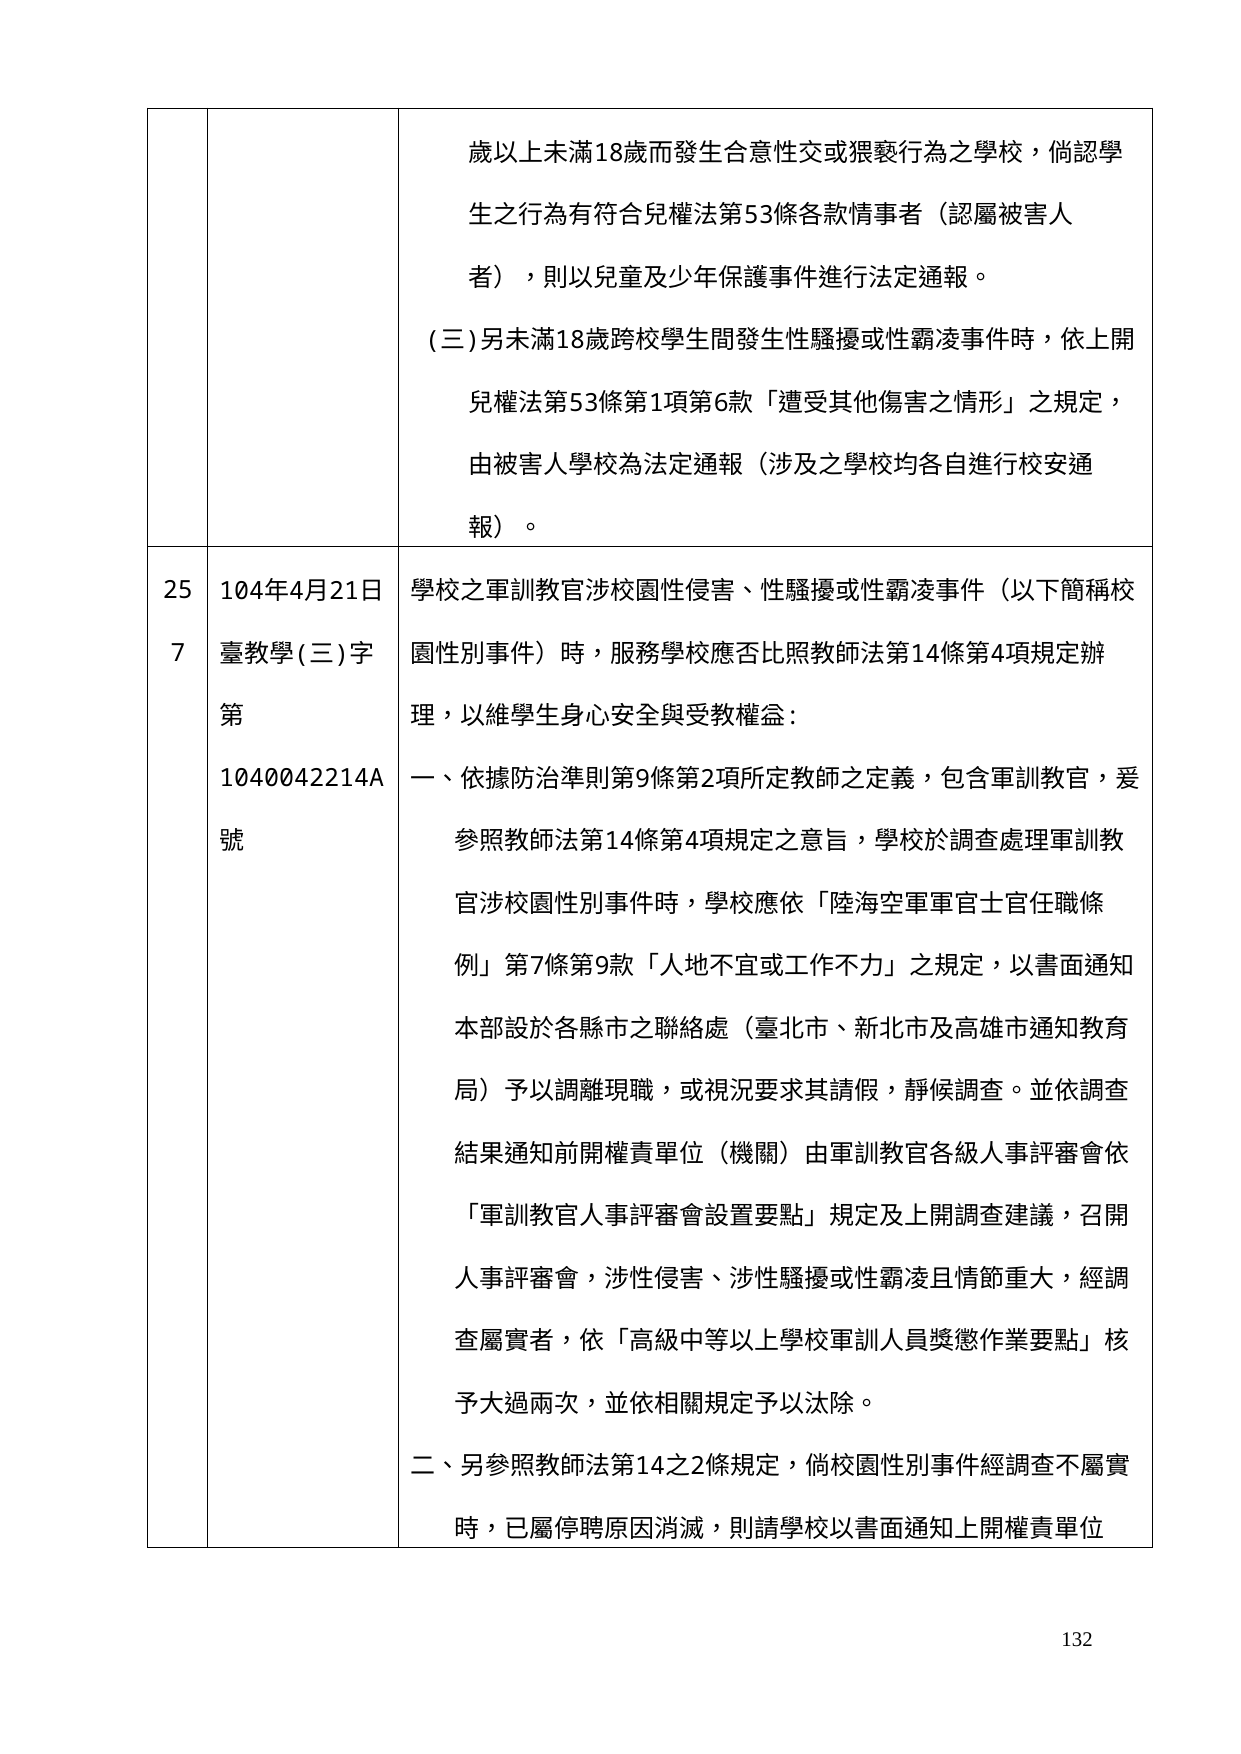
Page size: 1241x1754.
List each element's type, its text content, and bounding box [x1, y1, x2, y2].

table_cell [148, 109, 207, 546]
table_cell [208, 109, 398, 546]
table_cell 學校之軍訓教官涉校園性侵害、性騷擾或性霸凌事件（以下簡稱校園性別事件）時，服務學校應否比照教師法第14條第4項規定辦理，以維學生身心安全與受教權益: 一、依據防治準則第9條第2項所定教師之定義，包含軍訓教官，爰參照教師法第14條第4項規定之意旨，學校於調查處理軍訓教官涉校園性別事件時，學校應依「陸海空軍軍官士官任職條例」第7條第9款「人地不宜或工作不力」之規定，以書面通知本部設於各縣市之聯絡處（臺北市、新北市及高雄市通知教育局）予以調離現職，或視況要求其請假，靜候調查。並依調查結果通知前開權責單位（機關）由軍訓教官各級人事評審會依「軍訓教官人事評審會設置要點」規定及上開調查建議，召開人事評審會，涉性侵害、涉性騷擾或性霸凌且情節重大，經調查屬實者，依「高級中等以上學校軍訓人員獎懲作業要點」核予大過兩次，並依相關規定予以汰除。 二、另參照教師法第14之2條規定，倘校園性別事件經調查不屬實時，已屬停聘原因消滅，則請學校以書面通知上開權責單位 [399, 547, 1152, 1547]
table_cell 歲以上未滿18歲而發生合意性交或猥褻行為之學校，倘認學生之行為有符合兒權法第53條各款情事者（認屬被害人者），則以兒童及少年保護事件進行法定通報。 (三)另未滿18歲跨校學生間發生性騷擾或性霸凌事件時，依上開兒權法第53條第1項第6款「遭受其他傷害之情形」之規定，由被害人學校為法定通報（涉及之學校均各自進行校安通報）。 [399, 109, 1152, 546]
table_cell 104年4月21日臺教學(三)字第1040042214A號 [208, 547, 398, 1547]
table_cell 257 [148, 547, 207, 1547]
